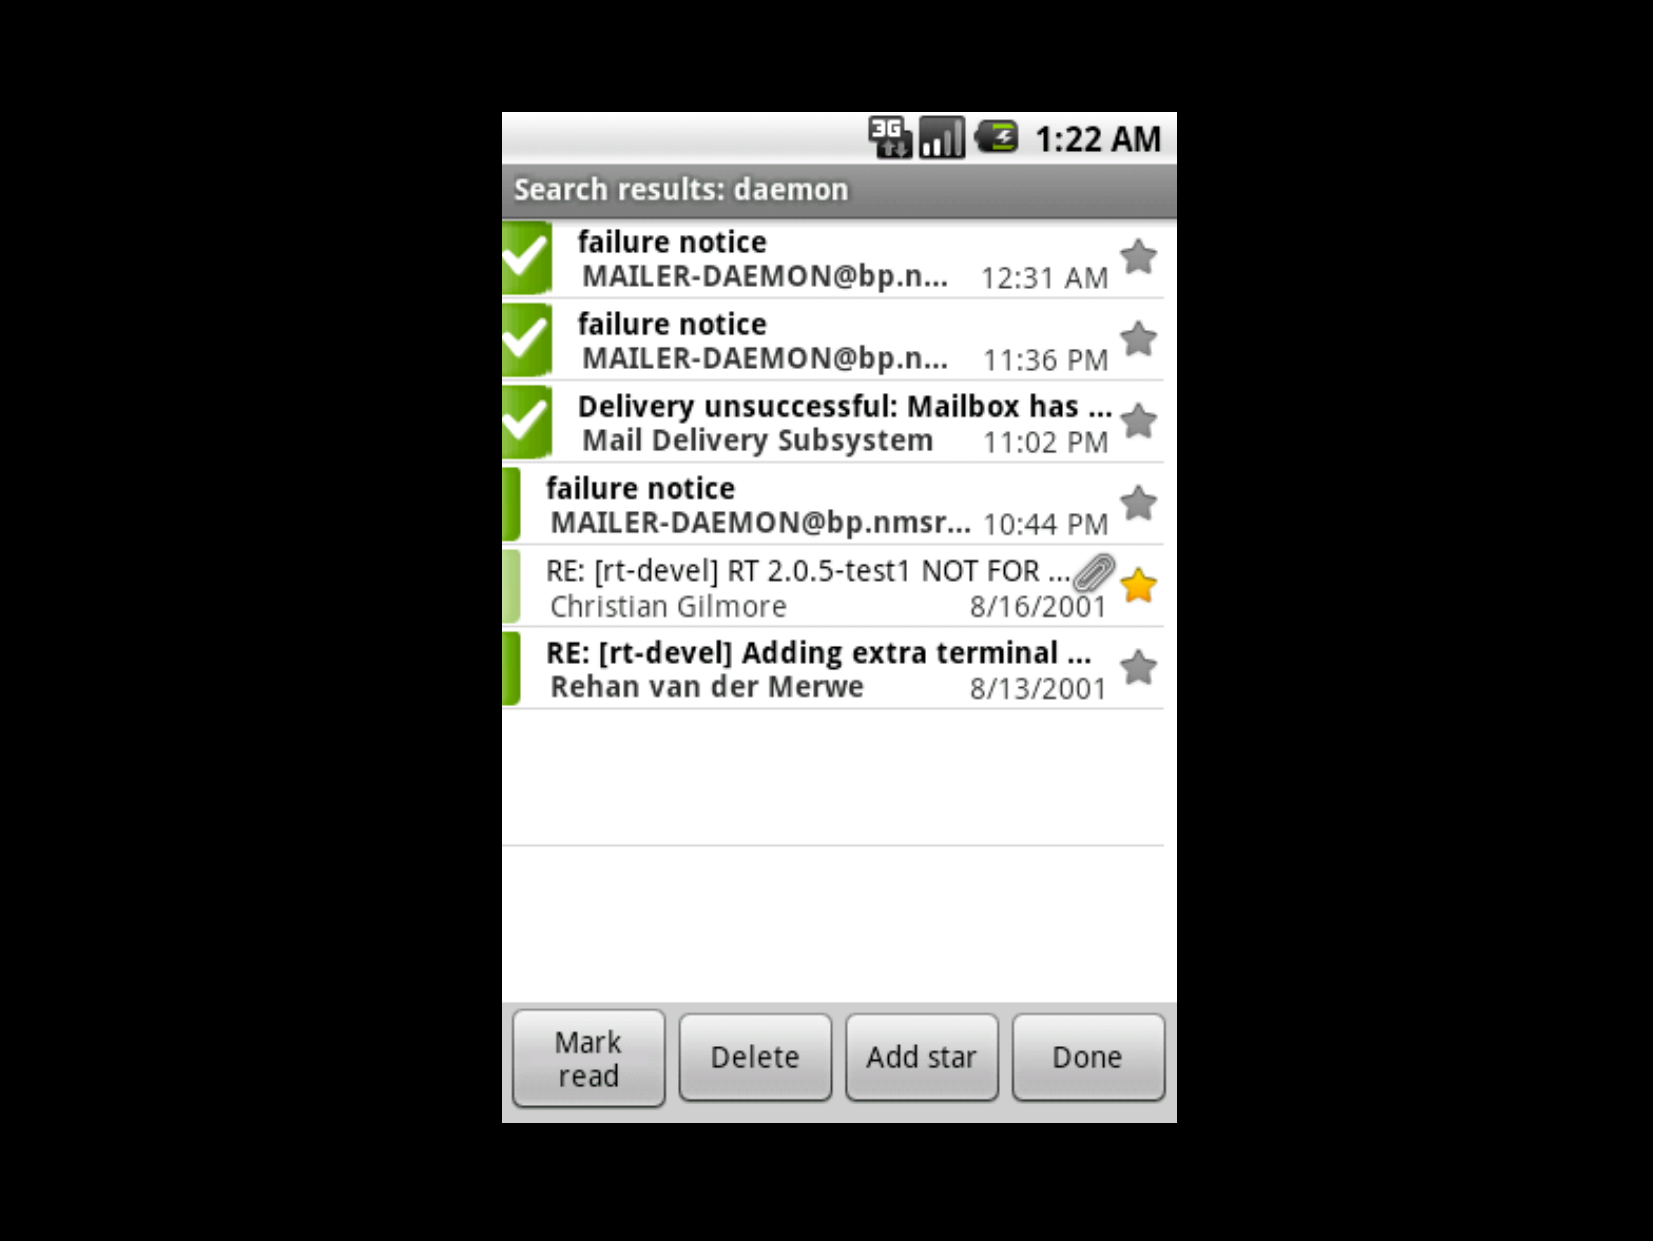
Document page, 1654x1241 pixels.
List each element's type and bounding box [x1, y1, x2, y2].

picture [502, 112, 1177, 1123]
